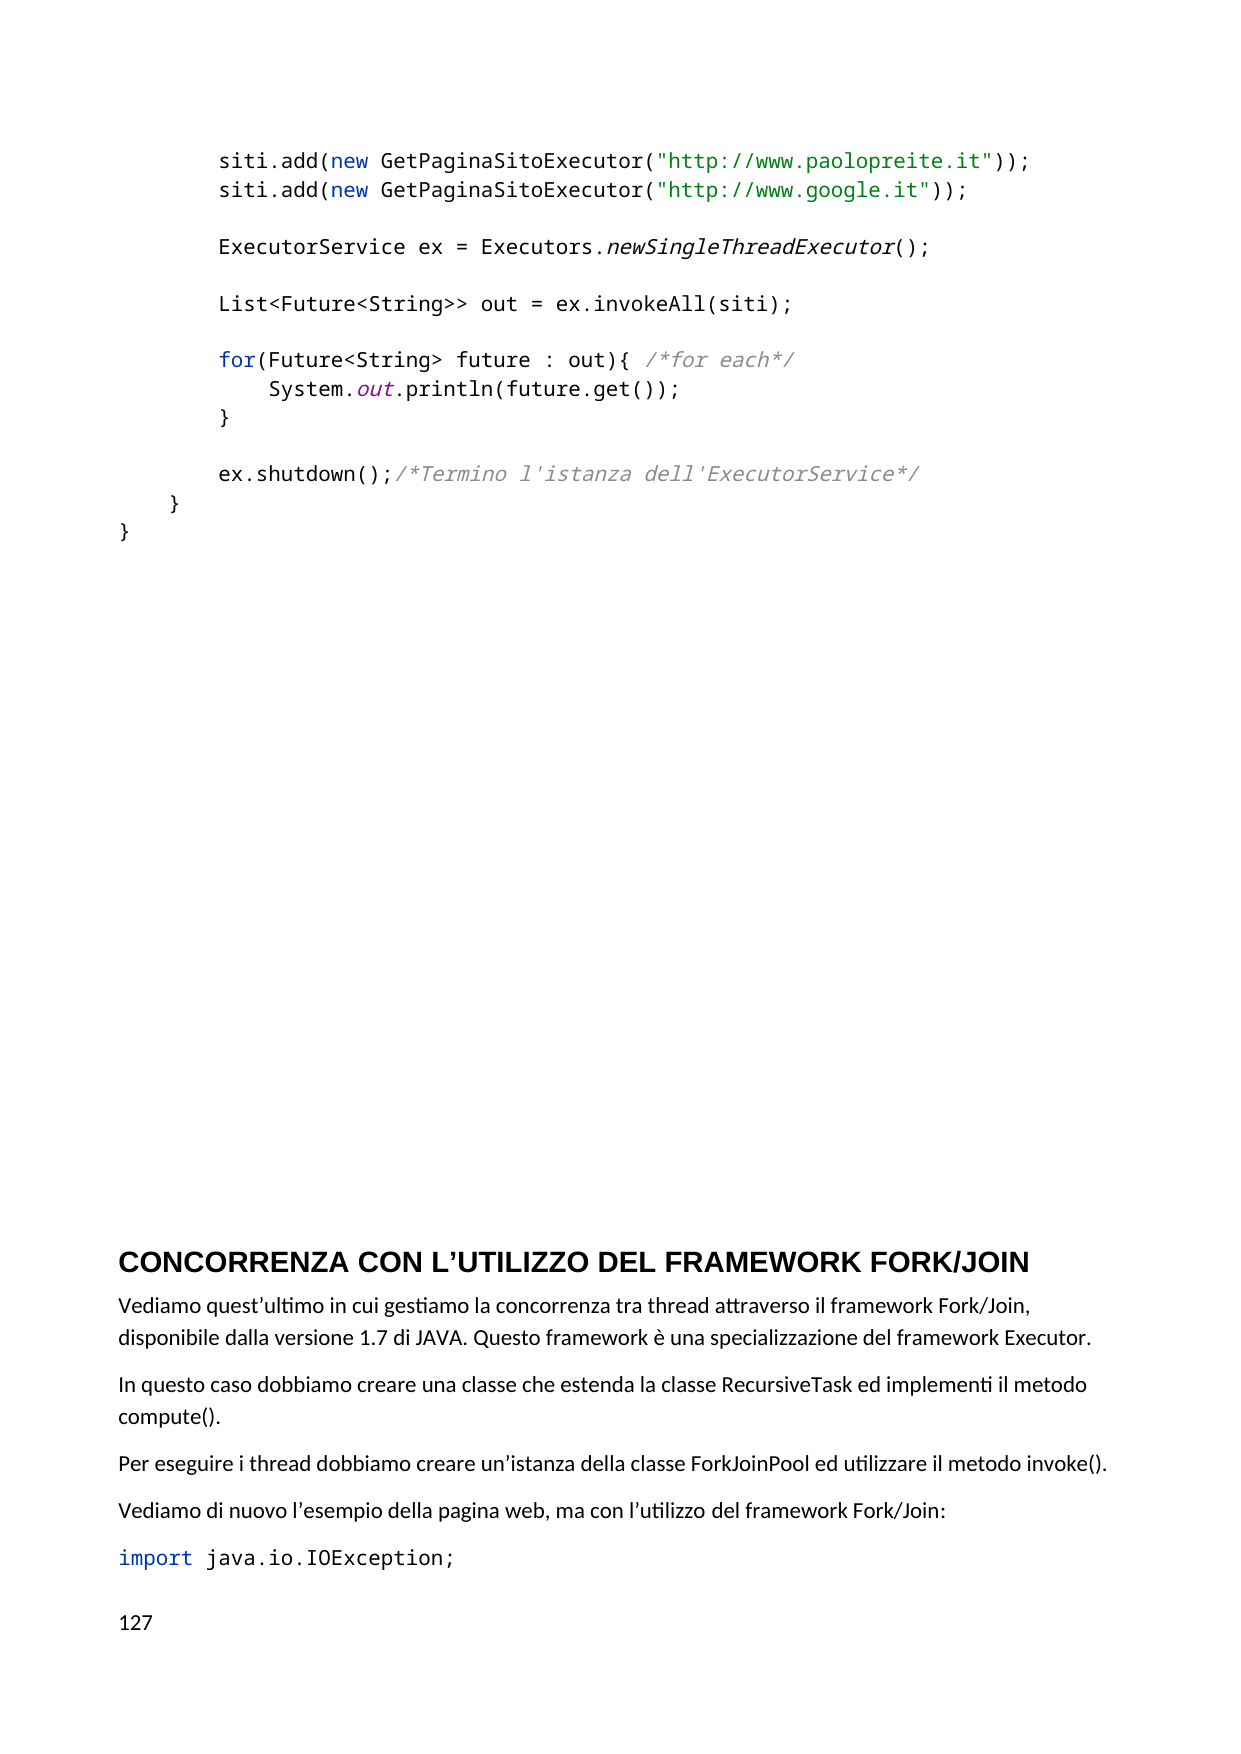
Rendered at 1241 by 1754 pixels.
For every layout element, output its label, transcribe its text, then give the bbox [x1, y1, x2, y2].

subtitle CONCORRENZA CON L’UTILIZZO DEL FRAMEWORK FORK/JOIN [118, 1245, 1122, 1279]
text Vediamo di nuovo l’esempio della pagina web, ma con l’utilizzo del framework Fork/Join: [118, 1496, 1122, 1524]
text Per eseguire i thread dobbiamo creare un’istanza della classe ForkJoinPool ed utilizzare il metodo invoke(). [118, 1449, 1122, 1477]
text Vediamo quest’ultimo in cui gestiamo la concorrenza tra thread attraverso il framework Fork/Join, disponibile dalla versione 1.7 di JAVA. Questo framework è una specializzazione del framework Executor. [118, 1291, 1122, 1351]
text siti.add(new GetPaginaSitoExecutor("http://www.paolopreite.it")); siti.add(new GetPaginaSitoExecutor("http://www.google.it")); ExecutorService ex = Executors.newSingleThreadExecutor(); List<Future<String>> out = ex.invokeAll(siti); for(Future<String> future : out){ /*for each*/ System.out.println(future.get()); } ex.shutdown();/*Termino l'istanza dell'ExecutorService*/ } } [118, 118, 1122, 545]
text In questo caso dobbiamo creare una classe che estenda la classe RecursiveTask ed implementi il metodo compute(). [118, 1370, 1122, 1430]
text import java.io.IOException; [118, 1543, 1122, 1571]
